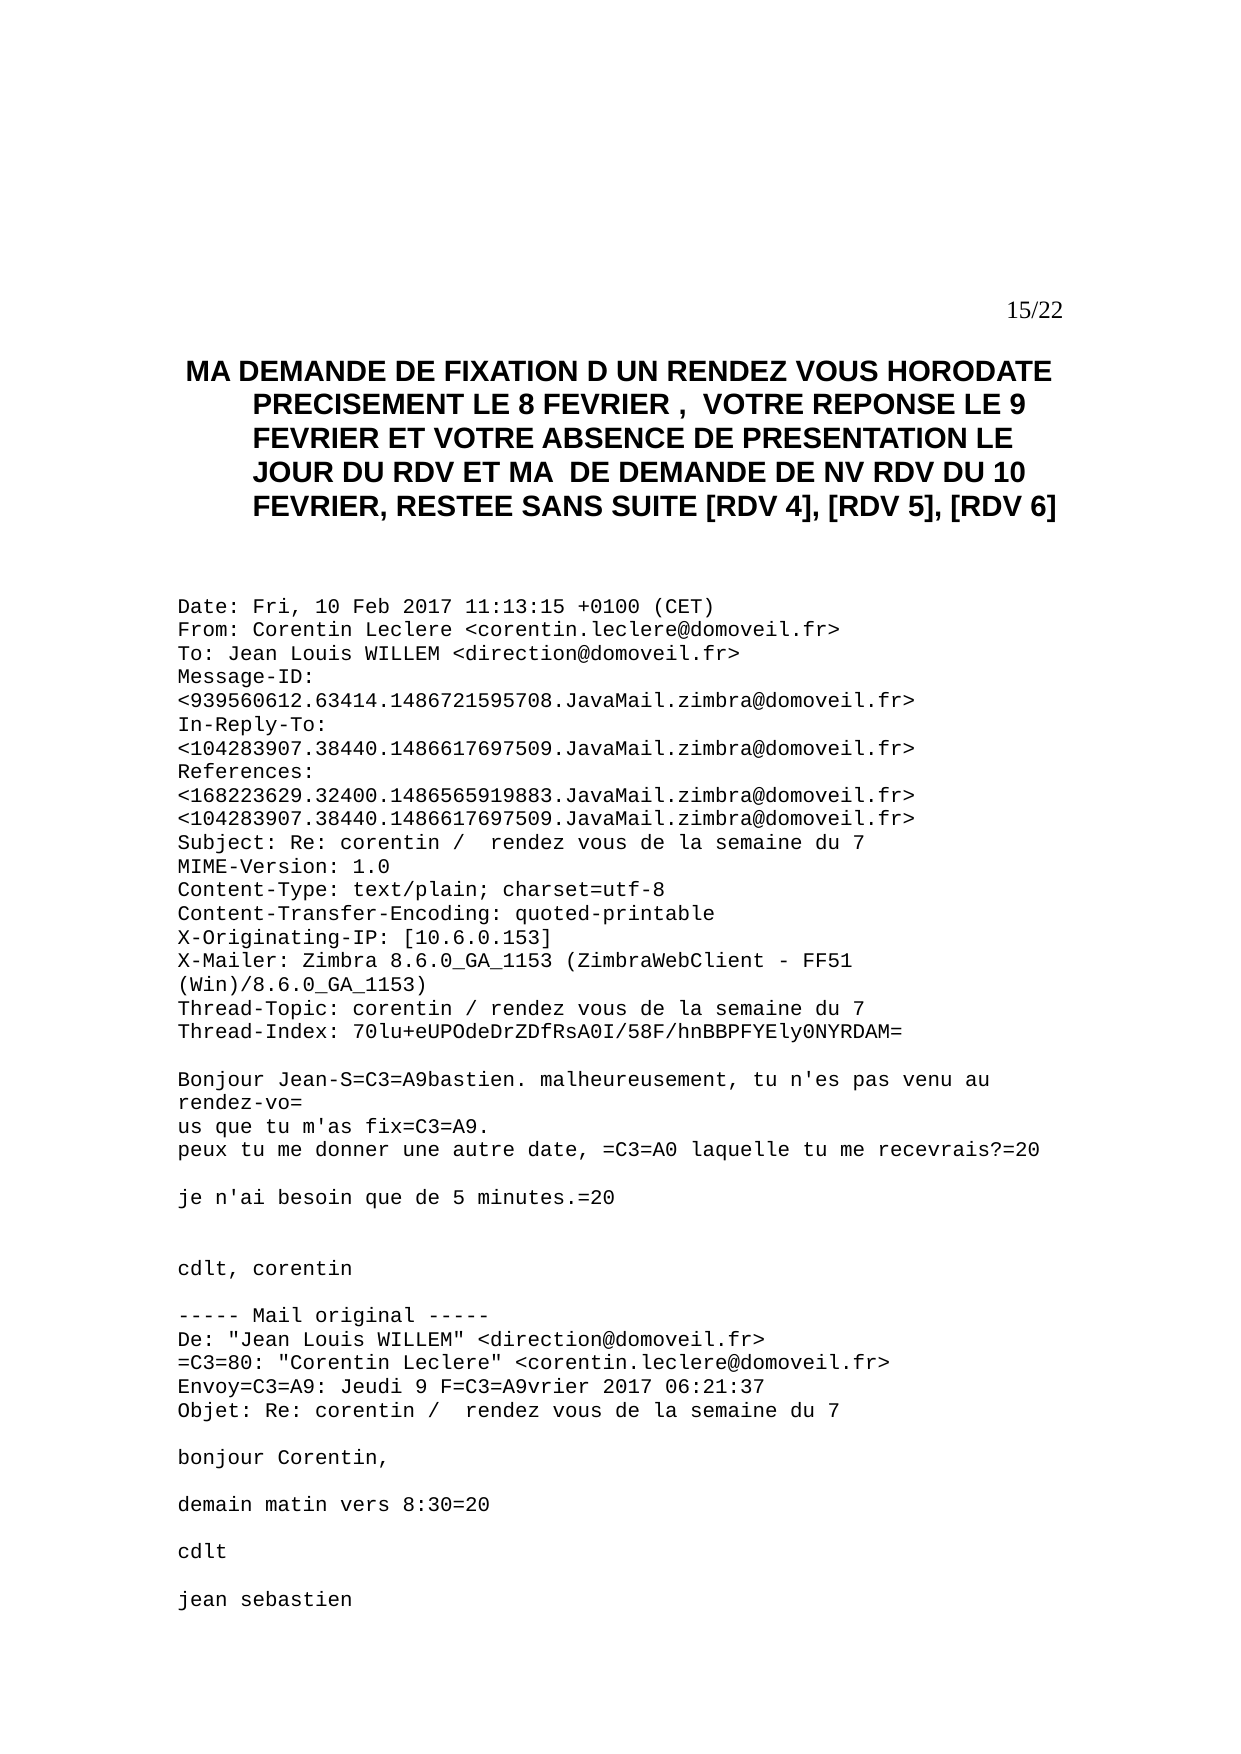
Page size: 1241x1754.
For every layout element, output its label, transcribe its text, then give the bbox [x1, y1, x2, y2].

text Subject: Re: corentin / rendez vous de la semaine du 7 [177, 832, 1063, 856]
text cdlt, corentin [177, 1258, 1063, 1281]
text Content-Type: text/plain; charset=utf-8 [177, 879, 1063, 903]
text Objet: Re: corentin / rendez vous de la semaine du 7 [177, 1399, 1063, 1423]
text ----- Mail original ----- [177, 1305, 1063, 1329]
text X-Mailer: Zimbra 8.6.0_GA_1153 (ZimbraWebClient - FF51 (Win)/8.6.0_GA_1153) [177, 950, 1063, 998]
text To: Jean Louis WILLEM <direction@domoveil.fr> [177, 643, 1063, 667]
text Bonjour Jean-S=C3=A9bastien. malheureusement, tu n'es pas venu au rendez-vo= [177, 1068, 1063, 1116]
subtitle MA DEMANDE DE FIXATION D UN RENDEZ VOUS HORODATE PRECISEMENT LE 8 FEVRIER , VOTRE REPONSE LE 9 FEVRIER ET VOTRE ABSENCE DE PRESENTATION LE JOUR DU RDV ET MA DE DEMANDE DE NV RDV DU 10 FEVRIER, RESTEE SANS SUITE [RDV 4], [RDV 5], [RDV 6] [177, 353, 1063, 522]
text bonjour Corentin, [177, 1447, 1063, 1471]
text demain matin vers 8:30=20 [177, 1494, 1063, 1518]
text Thread-Topic: corentin / rendez vous de la semaine du 7 [177, 998, 1063, 1021]
text Date: Fri, 10 Feb 2017 11:13:15 +0100 (CET) [177, 596, 1063, 619]
text MIME-Version: 1.0 [177, 856, 1063, 879]
text Message-ID: <939560612.63414.1486721595708.JavaMail.zimbra@domoveil.fr> [177, 667, 1063, 714]
text Envoy=C3=A9: Jeudi 9 F=C3=A9vrier 2017 06:21:37 [177, 1376, 1063, 1399]
text De: "Jean Louis WILLEM" <direction@domoveil.fr> [177, 1329, 1063, 1352]
text =C3=80: "Corentin Leclere" <corentin.leclere@domoveil.fr> [177, 1352, 1063, 1376]
text In-Reply-To: <104283907.38440.1486617697509.JavaMail.zimbra@domoveil.fr> [177, 714, 1063, 761]
text Thread-Index: 70lu+eUPOdeDrZDfRsA0I/58F/hnBBPFYEly0NYRDAM= [177, 1021, 1063, 1045]
text X-Originating-IP: [10.6.0.153] [177, 927, 1063, 950]
text From: Corentin Leclere <corentin.leclere@domoveil.fr> [177, 619, 1063, 643]
text us que tu m'as fix=C3=A9. [177, 1116, 1063, 1139]
text Content-Transfer-Encoding: quoted-printable [177, 903, 1063, 927]
text References: <168223629.32400.1486565919883.JavaMail.zimbra@domoveil.fr> <104283907.38440.1486617697509.JavaMail.zimbra@domoveil.fr> [177, 761, 1063, 832]
text je n'ai besoin que de 5 minutes.=20 [177, 1187, 1063, 1210]
text cdlt [177, 1541, 1063, 1565]
text jean sebastien [177, 1589, 1063, 1612]
text peux tu me donner une autre date, =C3=A0 laquelle tu me recevrais?=20 [177, 1139, 1063, 1163]
